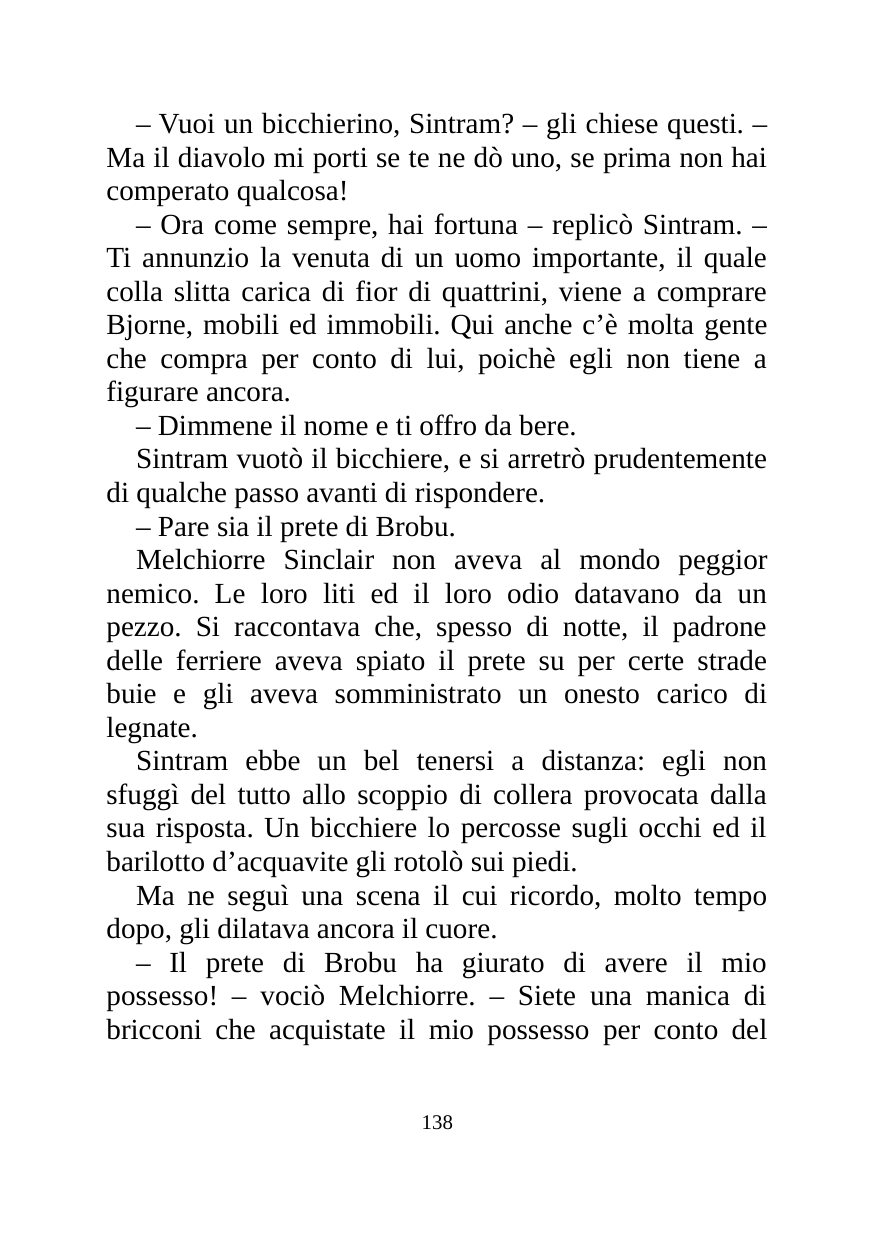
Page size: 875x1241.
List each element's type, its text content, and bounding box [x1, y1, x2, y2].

text – Ora come sempre, hai fortuna – replicò Sintram. – Ti annunzio la venuta di un uomo importante, il quale colla slitta carica di fior di quattrini, viene a comprare Bjorne, mobili ed immobili. Qui anche c’è molta gente che compra per conto di lui, poichè egli non tiene a figurare ancora. [106, 207, 768, 408]
text – Vuoi un bicchierino, Sintram? – gli chiese questi. – Ma il diavolo mi porti se te ne dò uno, se prima non hai comperato qualcosa! [106, 106, 768, 207]
text Sintram ebbe un bel tenersi a distanza: egli non sfuggì del tutto allo scoppio di collera provocata dalla sua risposta. Un bicchiere lo percosse sugli occhi ed il barilotto d’acquavite gli rotolò sui piedi. [106, 743, 768, 878]
text Melchiorre Sinclair non aveva al mondo peggior nemico. Le loro liti ed il loro odio datavano da un pezzo. Si raccontava che, spesso di notte, il padrone delle ferriere aveva spiato il prete su per certe strade buie e gli aveva somministrato un onesto carico di legnate. [106, 542, 768, 743]
text – Il prete di Brobu ha giurato di avere il mio possesso! – vociò Melchiorre. – Siete una manica di bricconi che acquistate il mio possesso per conto del [106, 945, 768, 1045]
text – Dimmene il nome e ti offro da bere. [106, 408, 768, 442]
text – Pare sia il prete di Brobu. [106, 509, 768, 542]
text Sintram vuotò il bicchiere, e si arretrò prudentemente di qualche passo avanti di rispondere. [106, 442, 768, 509]
text Ma ne seguì una scena il cui ricordo, molto tempo dopo, gli dilatava ancora il cuore. [106, 878, 768, 945]
